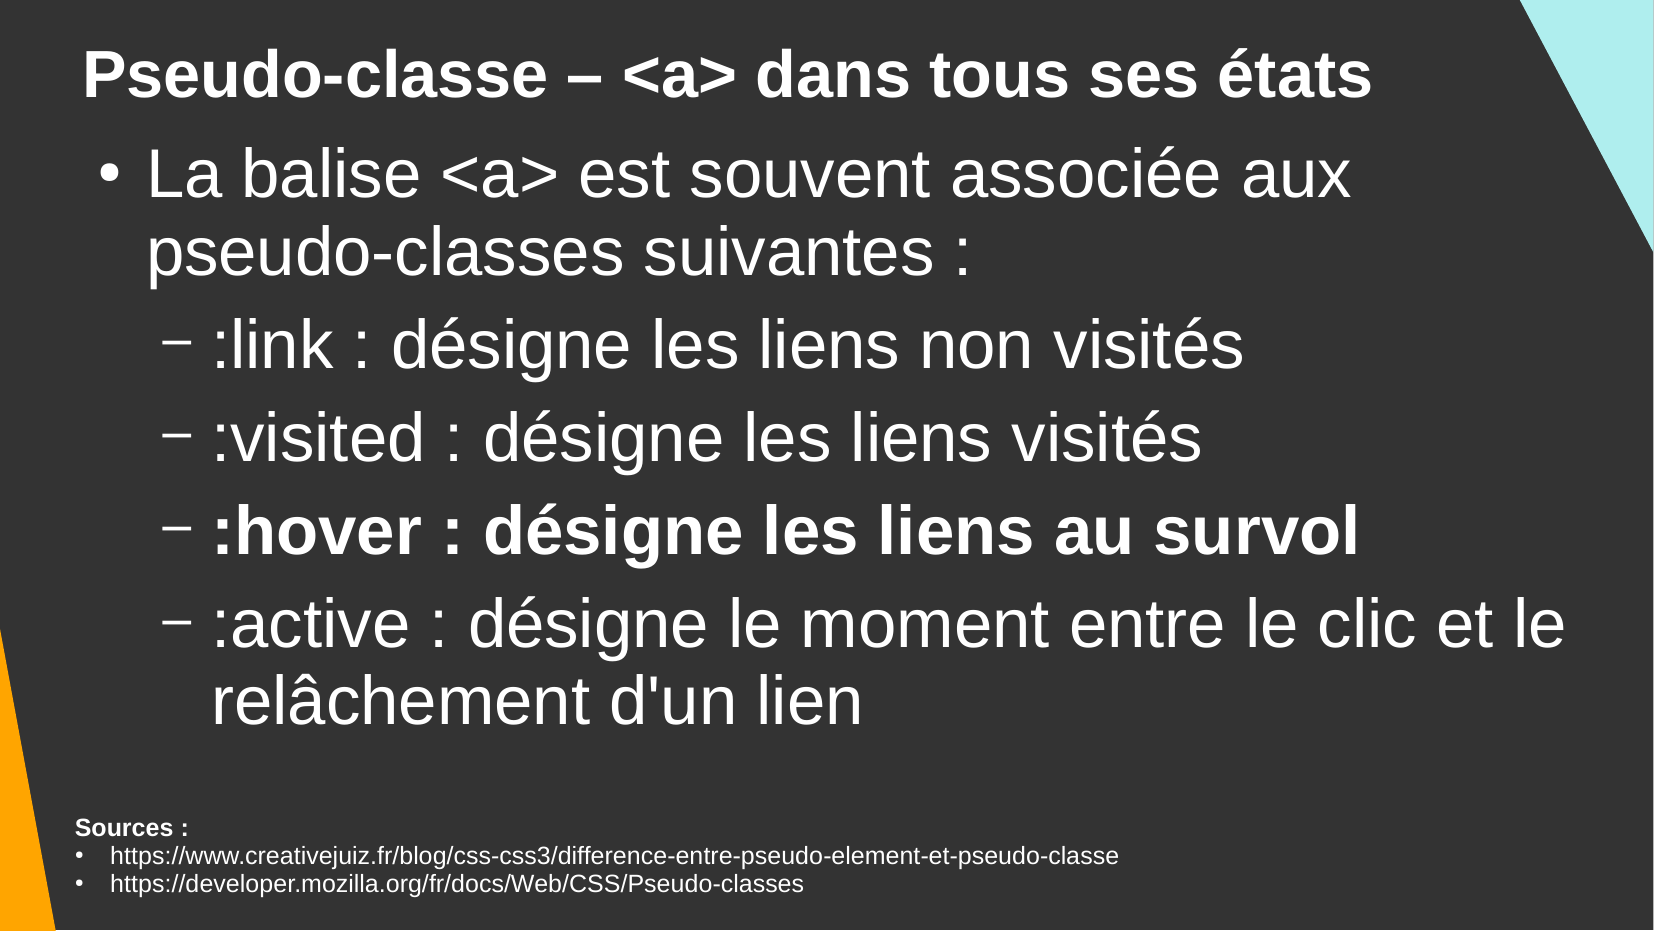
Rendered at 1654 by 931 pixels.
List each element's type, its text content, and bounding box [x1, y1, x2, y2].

text_box [1519, 0, 1654, 254]
title Pseudo-classe – <a> dans tous ses états [82, 37, 1571, 114]
list La balise <a> est souvent associée aux pseudo-classes suivantes : :link : désigne les liens non visités :visited : désigne les liens visités :hover : désigne les liens au survol :active : désigne le moment entre le clic et le relâchement d'un lien [80, 135, 1605, 745]
text_box [0, 628, 56, 931]
text_box Sources : https://www.creativejuiz.fr/blog/css-css3/difference-entre-pseudo-element-et-pseudo-classe https://developer.mozilla.org/fr/docs/Web/CSS/Pseudo-classes [60, 806, 1546, 931]
